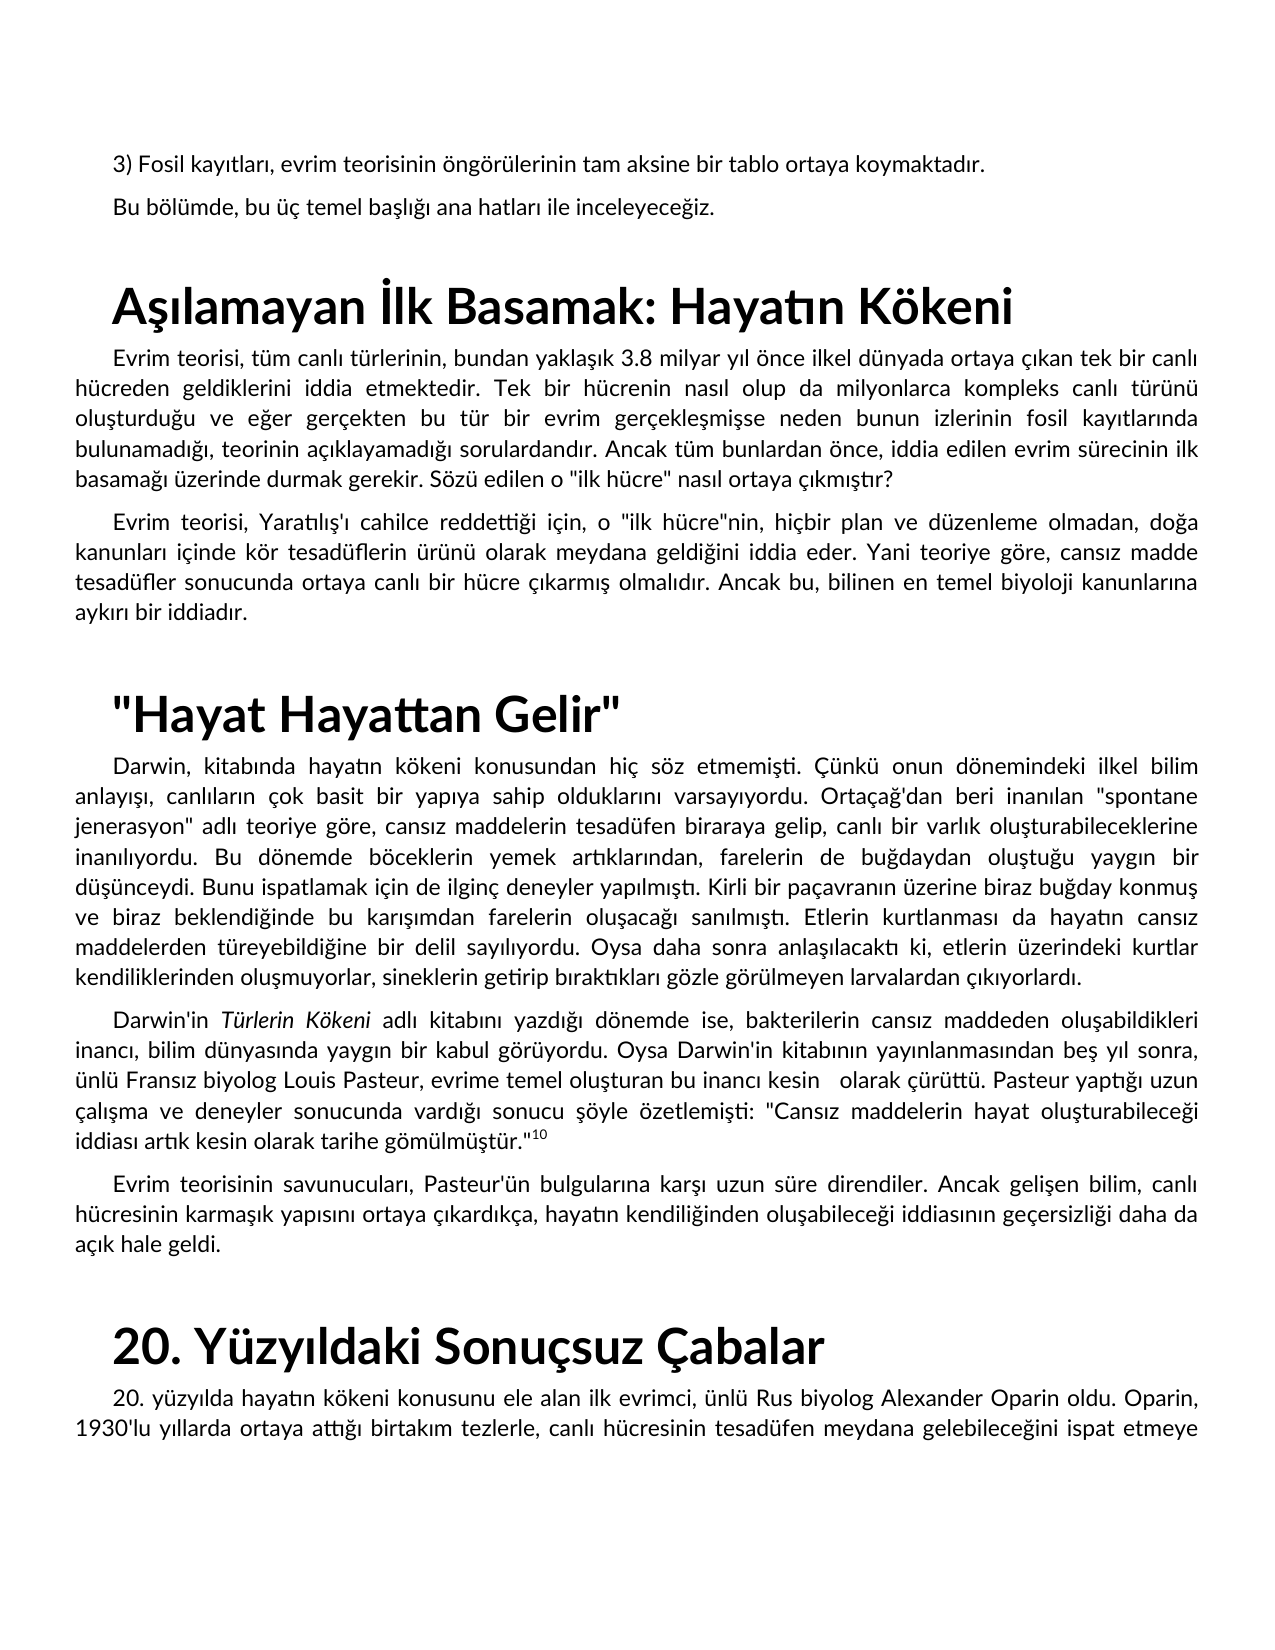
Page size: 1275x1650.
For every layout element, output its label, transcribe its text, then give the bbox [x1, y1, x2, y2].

text Darwin, kitabında hayatın kökeni konusundan hiç söz etmemişti. Çünkü onun dönemindeki ilkel bilim anlayışı, canlıların çok basit bir yapıya sahip olduklarını varsayıyordu. Ortaçağ'dan beri inanılan "spontane jenerasyon" adlı teoriye göre, cansız maddelerin tesadüfen biraraya gelip, canlı bir varlık oluşturabileceklerine inanılıyordu. Bu dönemde böceklerin yemek artıklarından, farelerin de buğdaydan oluştuğu yaygın bir düşünceydi. Bunu ispatlamak için de ilginç deneyler yapılmıştı. Kirli bir paçavranın üzerine biraz buğday konmuş ve biraz beklendiğinde bu karışımdan farelerin oluşacağı sanılmıştı. Etlerin kurtlanması da hayatın cansız maddelerden türeyebildiğine bir delil sayılıyordu. Oysa daha sonra anlaşılacaktı ki, etlerin üzerindeki kurtlar kendiliklerinden oluşmuyorlar, sineklerin getirip bıraktıkları gözle görülmeyen larvalardan çıkıyorlardı. [75, 752, 1200, 991]
text 20. yüzyılda hayatın kökeni konusunu ele alan ilk evrimci, ünlü Rus biyolog Alexander Oparin oldu. Oparin, 1930'lu yıllarda ortaya attığı birtakım tezlerle, canlı hücresinin tesadüfen meydana gelebileceğini ispat etmeye [75, 1383, 1200, 1441]
text 3) Fosil kayıtları, evrim teorisinin öngörülerinin tam aksine bir tablo ortaya koymaktadır. [75, 150, 1200, 177]
text Evrim teorisi, tüm canlı türlerinin, bundan yaklaşık 3.8 milyar yıl önce ilkel dünyada ortaya çıkan tek bir canlı hücreden geldiklerini iddia etmektedir. Tek bir hücrenin nasıl olup da milyonlarca kompleks canlı türünü oluşturduğu ve eğer gerçekten bu tür bir evrim gerçekleşmişse neden bunun izlerinin fosil kayıtlarında bulunamadığı, teorinin açıklayamadığı sorulardandır. Ancak tüm bunlardan önce, iddia edilen evrim sürecinin ilk basamağı üzerinde durmak gerekir. Sözü edilen o "ilk hücre" nasıl ortaya çıkmıştır? [75, 344, 1200, 492]
text Bu bölümde, bu üç temel başlığı ana hatları ile inceleyeceğiz. [75, 193, 1200, 220]
subtitle "Hayat Hayattan Gelir" [112, 683, 1200, 743]
subtitle 20. Yüzyıldaki Sonuçsuz Çabalar [112, 1315, 1200, 1375]
text Darwin'in Türlerin Kökeni adlı kitabını yazdığı dönemde ise, bakterilerin cansız maddeden oluşabildikleri inancı, bilim dünyasında yaygın bir kabul görüyordu. Oysa Darwin'in kitabının yayınlanmasından beş yıl sonra, ünlü Fransız biyolog Louis Pasteur, evrime temel oluşturan bu inancı kesin olarak çürüttü. Pasteur yaptığı uzun çalışma ve deneyler sonucunda vardığı sonucu şöyle özetlemişti: "Cansız maddelerin hayat oluşturabileceği iddiası artık kesin olarak tarihe gömülmüştür."10 [75, 1006, 1200, 1154]
text Evrim teorisi, Yaratılış'ı cahilce reddettiği için, o "ilk hücre"nin, hiçbir plan ve düzenleme olmadan, doğa kanunları içinde kör tesadüflerin ürünü olarak meydana geldiğini iddia eder. Yani teoriye göre, cansız madde tesadüfler sonucunda ortaya canlı bir hücre çıkarmış olmalıdır. Ancak bu, bilinen en temel biyoloji kanunlarına aykırı bir iddiadır. [75, 507, 1200, 625]
subtitle Aşılamayan İlk Basamak: Hayatın Kökeni [112, 275, 1200, 335]
text Evrim teorisinin savunucuları, Pasteur'ün bulgularına karşı uzun süre direndiler. Ancak gelişen bilim, canlı hücresinin karmaşık yapısını ortaya çıkardıkça, hayatın kendiliğinden oluşabileceği iddiasının geçersizliği daha da açık hale geldi. [75, 1169, 1200, 1257]
